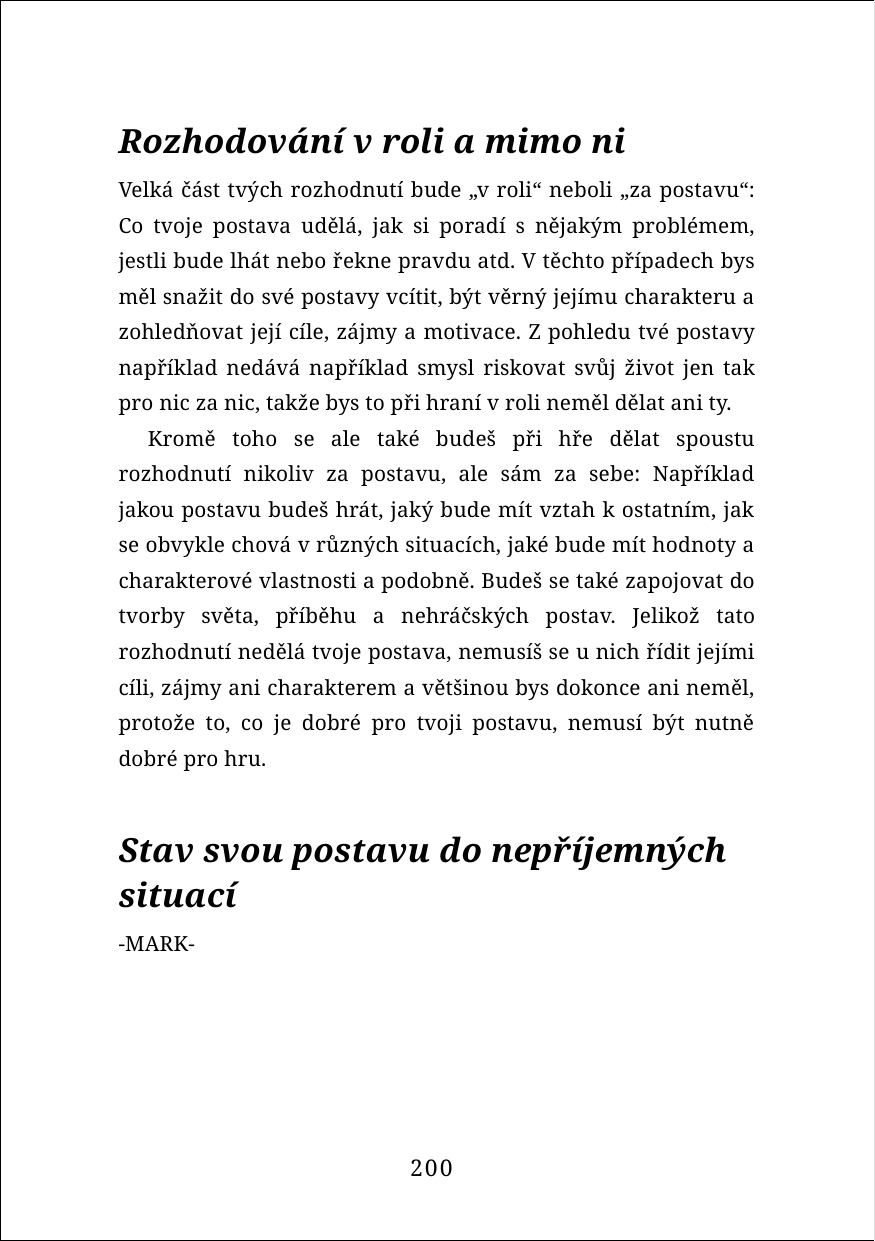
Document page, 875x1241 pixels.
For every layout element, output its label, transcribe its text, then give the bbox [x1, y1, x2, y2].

text Velká část tvých rozhodnutí bude „v roli“ neboli „za postavu“: Co tvoje postava udělá, jak si poradí s nějakým problémem, jestli bude lhát nebo řekne pravdu atd. V těchto případech bys měl snažit do své postavy vcítit, být věrný jejímu charakteru a zohledňovat její cíle, zájmy a motivace. Z pohledu tvé postavy například nedává například smysl riskovat svůj život jen tak pro nic za nic, takže bys to při hraní v roli neměl dělat ani ty. Kromě toho se ale také budeš při hře dělat spoustu rozhodnutí nikoliv za postavu, ale sám za sebe: Například jakou postavu budeš hrát, jaký bude mít vztah k ostatním, jak se obvykle chová v různých situacích, jaké bude mít hodnoty a charakterové vlastnosti a podobně. Budeš se také zapojovat do tvorby světa, příběhu a nehráčských postav. Jelikož tato rozhodnutí nedělá tvoje postava, nemusíš se u nich řídit jejími cíli, zájmy ani charakterem a většinou bys dokonce ani neměl, protože to, co je dobré pro tvoji postavu, nemusí být nutně dobré pro hru. [118, 175, 756, 772]
subtitle Stav svou postavu do nepříjemných situací [118, 827, 756, 917]
text -MARK- [118, 929, 756, 958]
subtitle Rozhodování v roli a mimo ni [118, 118, 756, 164]
